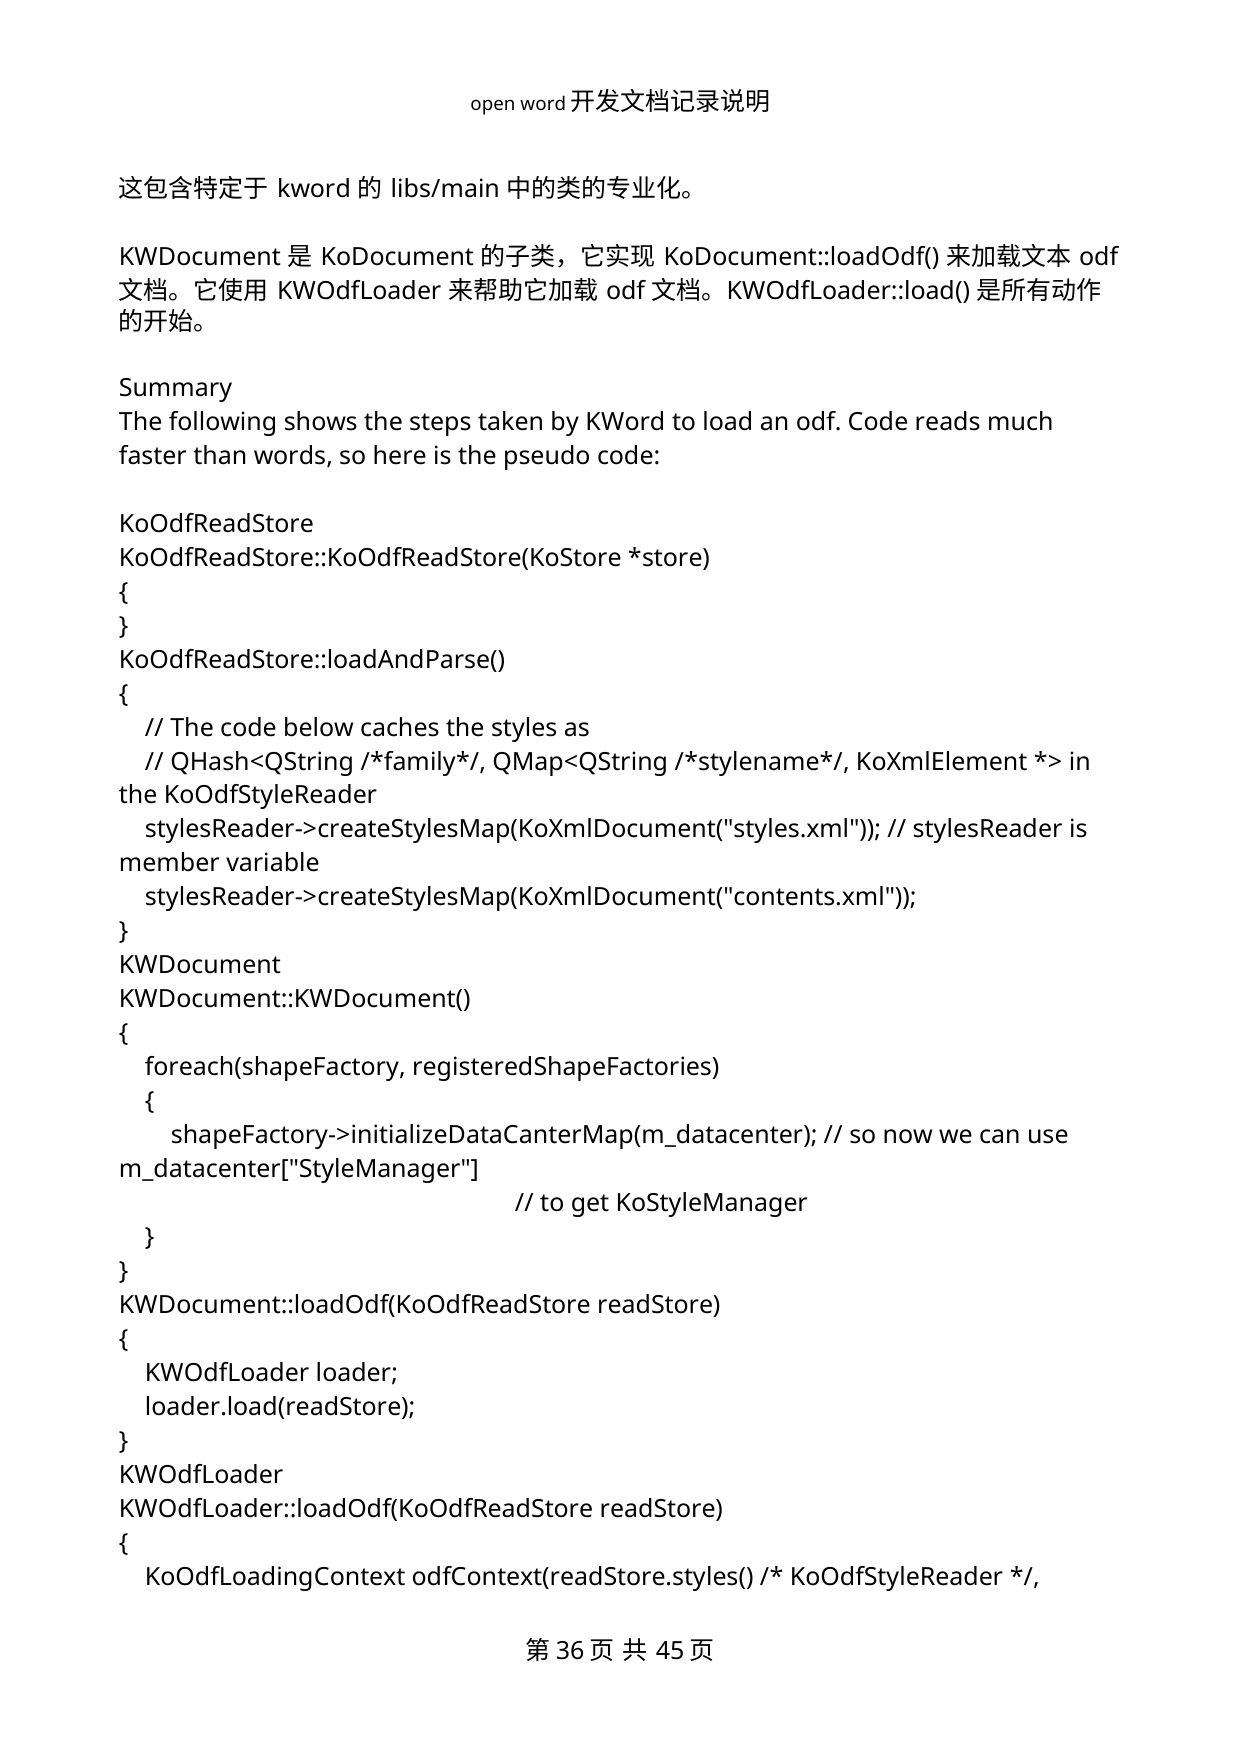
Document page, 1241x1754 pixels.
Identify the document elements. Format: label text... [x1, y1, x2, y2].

text KoOdfReadStore::KoOdfReadStore(KoStore *store) [119, 540, 1121, 574]
text The following shows the steps taken by KWord to load an odf. Code reads much faster than words, so here is the pseudo code: [119, 404, 1121, 472]
text { [119, 1524, 1121, 1558]
text stylesReader->createStylesMap(KoXmlDocument("contents.xml")); [119, 879, 1121, 913]
text stylesReader->createStylesMap(KoXmlDocument("styles.xml")); // stylesReader is member variable [119, 811, 1121, 879]
text } [119, 913, 1121, 947]
text KWOdfLoader::loadOdf(KoOdfReadStore readStore) [119, 1491, 1121, 1524]
text loader.load(readStore); [119, 1389, 1121, 1423]
text KWOdfLoader loader; [119, 1355, 1121, 1389]
text KoOdfReadStore [119, 506, 1121, 540]
text } [119, 1219, 1121, 1253]
text 这包含特定于 kword 的 libs/main 中的类的专业化。 [119, 171, 1121, 205]
text KoOdfLoadingContext odfContext(readStore.styles() /* KoOdfStyleReader */, [119, 1558, 1121, 1592]
text { [119, 1083, 1121, 1117]
text KoOdfReadStore::loadAndParse() [119, 642, 1121, 676]
text Summary [119, 370, 1121, 404]
text // The code below caches the styles as [119, 709, 1121, 743]
text KWOdfLoader [119, 1457, 1121, 1491]
text KWDocument::loadOdf(KoOdfReadStore readStore) [119, 1287, 1121, 1321]
text { [119, 1321, 1121, 1355]
text foreach(shapeFactory, registeredShapeFactories) [119, 1049, 1121, 1083]
text { [119, 1015, 1121, 1049]
text shapeFactory->initializeDataCanterMap(m_datacenter); // so now we can use m_datacenter["StyleManager"] [119, 1117, 1121, 1185]
text } [119, 608, 1121, 642]
text // to get KoStyleManager [119, 1185, 1121, 1219]
text { [119, 676, 1121, 709]
text // QHash<QString /*family*/, QMap<QString /*stylename*/, KoXmlElement *> in the KoOdfStyleReader [119, 743, 1121, 811]
text KWDocument 是 KoDocument 的子类，它实现 KoDocument::loadOdf() 来加载文本 odf 文档。它使用 KWOdfLoader 来帮助它加载 odf 文档。KWOdfLoader::load() 是所有动作的开始。 [119, 239, 1121, 336]
text KWDocument::KWDocument() [119, 981, 1121, 1015]
text KWDocument [119, 947, 1121, 981]
text } [119, 1253, 1121, 1287]
text { [119, 574, 1121, 608]
text } [119, 1423, 1121, 1457]
